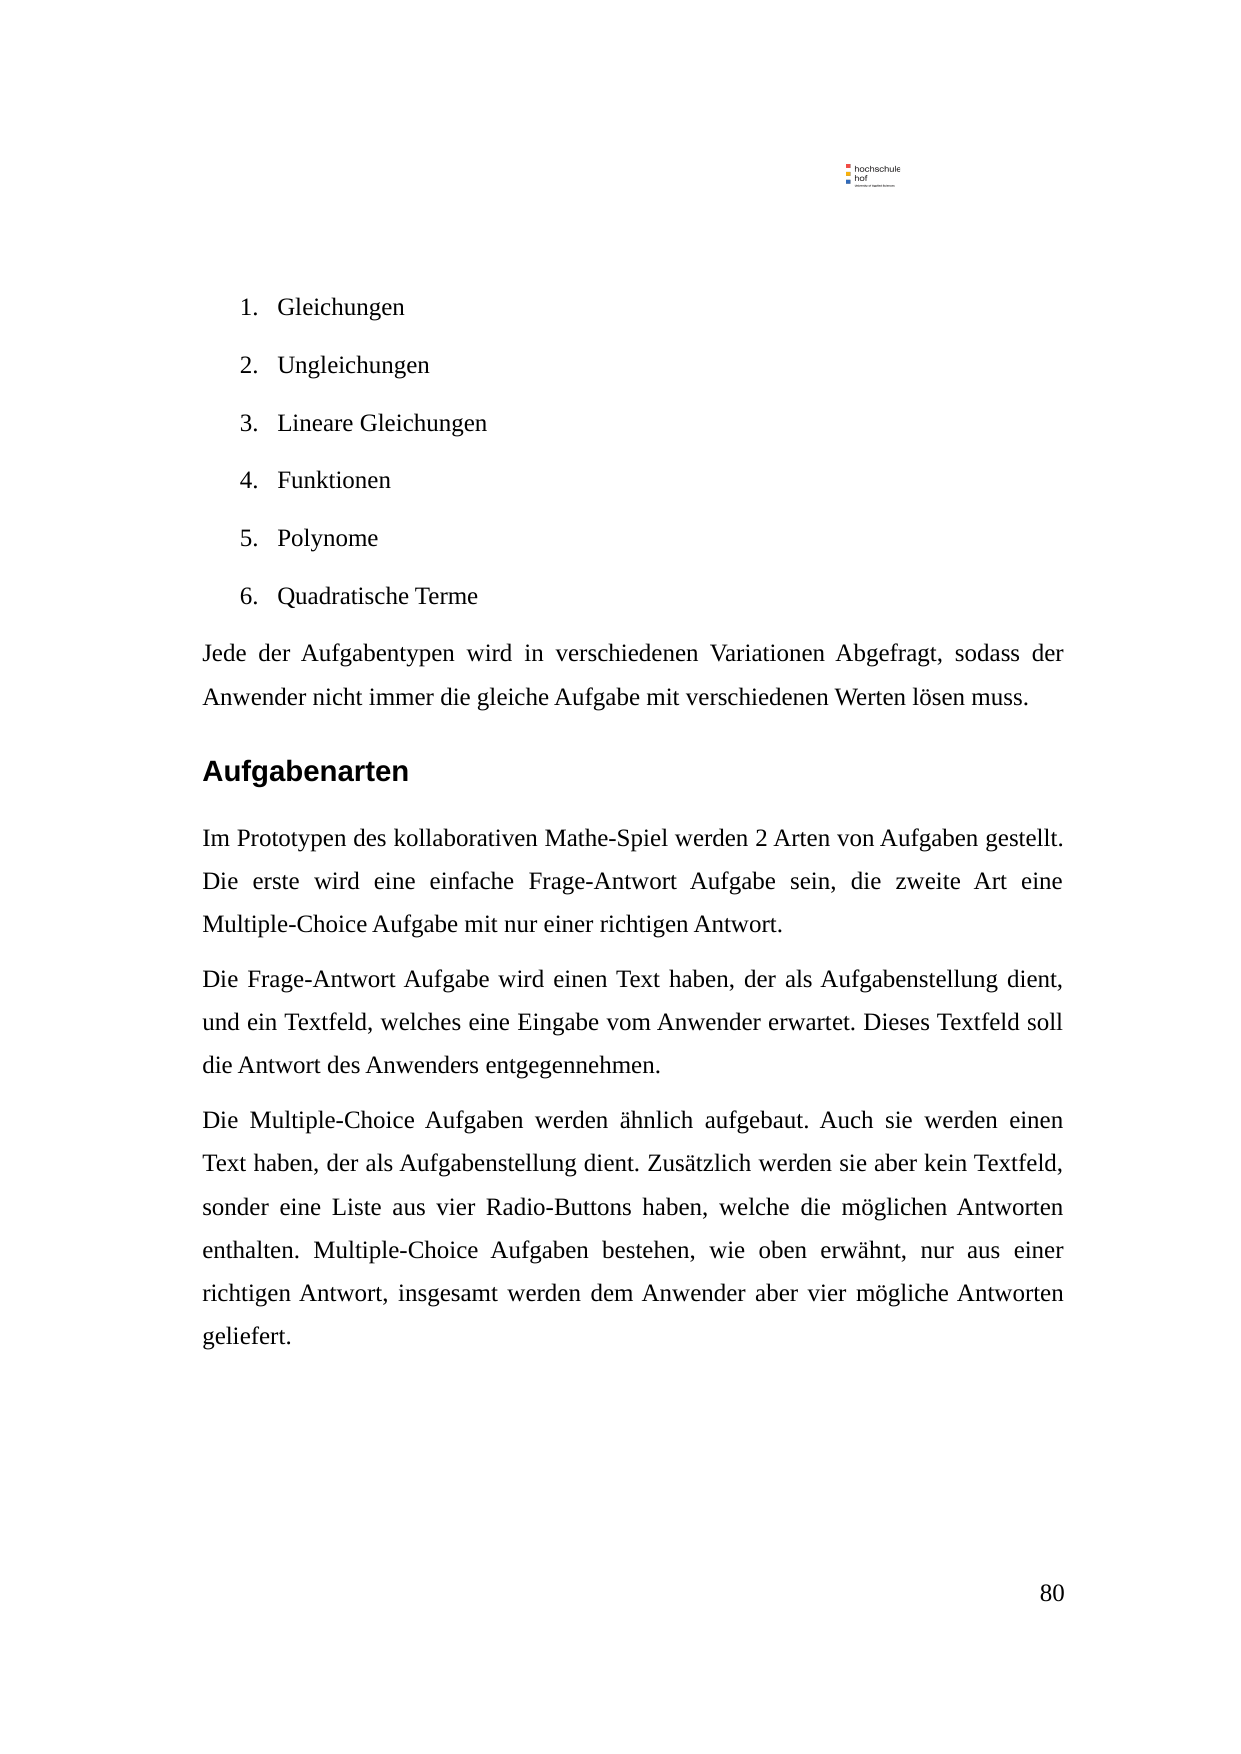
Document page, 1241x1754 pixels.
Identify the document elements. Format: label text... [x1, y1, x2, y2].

list Funktionen [239, 465, 1064, 494]
list Polynome [239, 523, 1064, 552]
text Die Multiple-Choice Aufgaben werden ähnlich aufgebaut. Auch sie werden einen Text haben, der als Aufgabenstellung dient. Zusätzlich werden sie aber kein Textfeld, sonder eine Liste aus vier Radio-Buttons haben, welche die möglichen Antworten enthalten. Multiple-Choice Aufgaben bestehen, wie oben erwähnt, nur aus einer richtigen Antwort, insgesamt werden dem Anwender aber vier mögliche Antworten geliefert. [202, 1105, 1064, 1350]
picture [846, 164, 901, 187]
list Lineare Gleichungen [239, 408, 1064, 436]
subtitle Aufgabenarten [202, 754, 1064, 788]
list Quadratische Terme [239, 581, 1064, 609]
list Gleichungen [239, 292, 1064, 321]
list Ungleichungen [239, 350, 1064, 379]
text Die Frage-Antwort Aufgabe wird einen Text haben, der als Aufgabenstellung dient, und ein Textfeld, welches eine Eingabe vom Anwender erwartet. Dieses Textfeld soll die Antwort des Anwenders entgegennehmen. [202, 964, 1064, 1079]
text Jede der Aufgabentypen wird in verschiedenen Variationen Abgefragt, sodass der Anwender nicht immer die gleiche Aufgabe mit verschiedenen Werten lösen muss. [202, 638, 1064, 710]
text Im Prototypen des kollaborativen Mathe-Spiel werden 2 Arten von Aufgaben gestellt. Die erste wird eine einfache Frage-Antwort Aufgabe sein, die zweite Art eine Multiple-Choice Aufgabe mit nur einer richtigen Antwort. [202, 823, 1064, 938]
